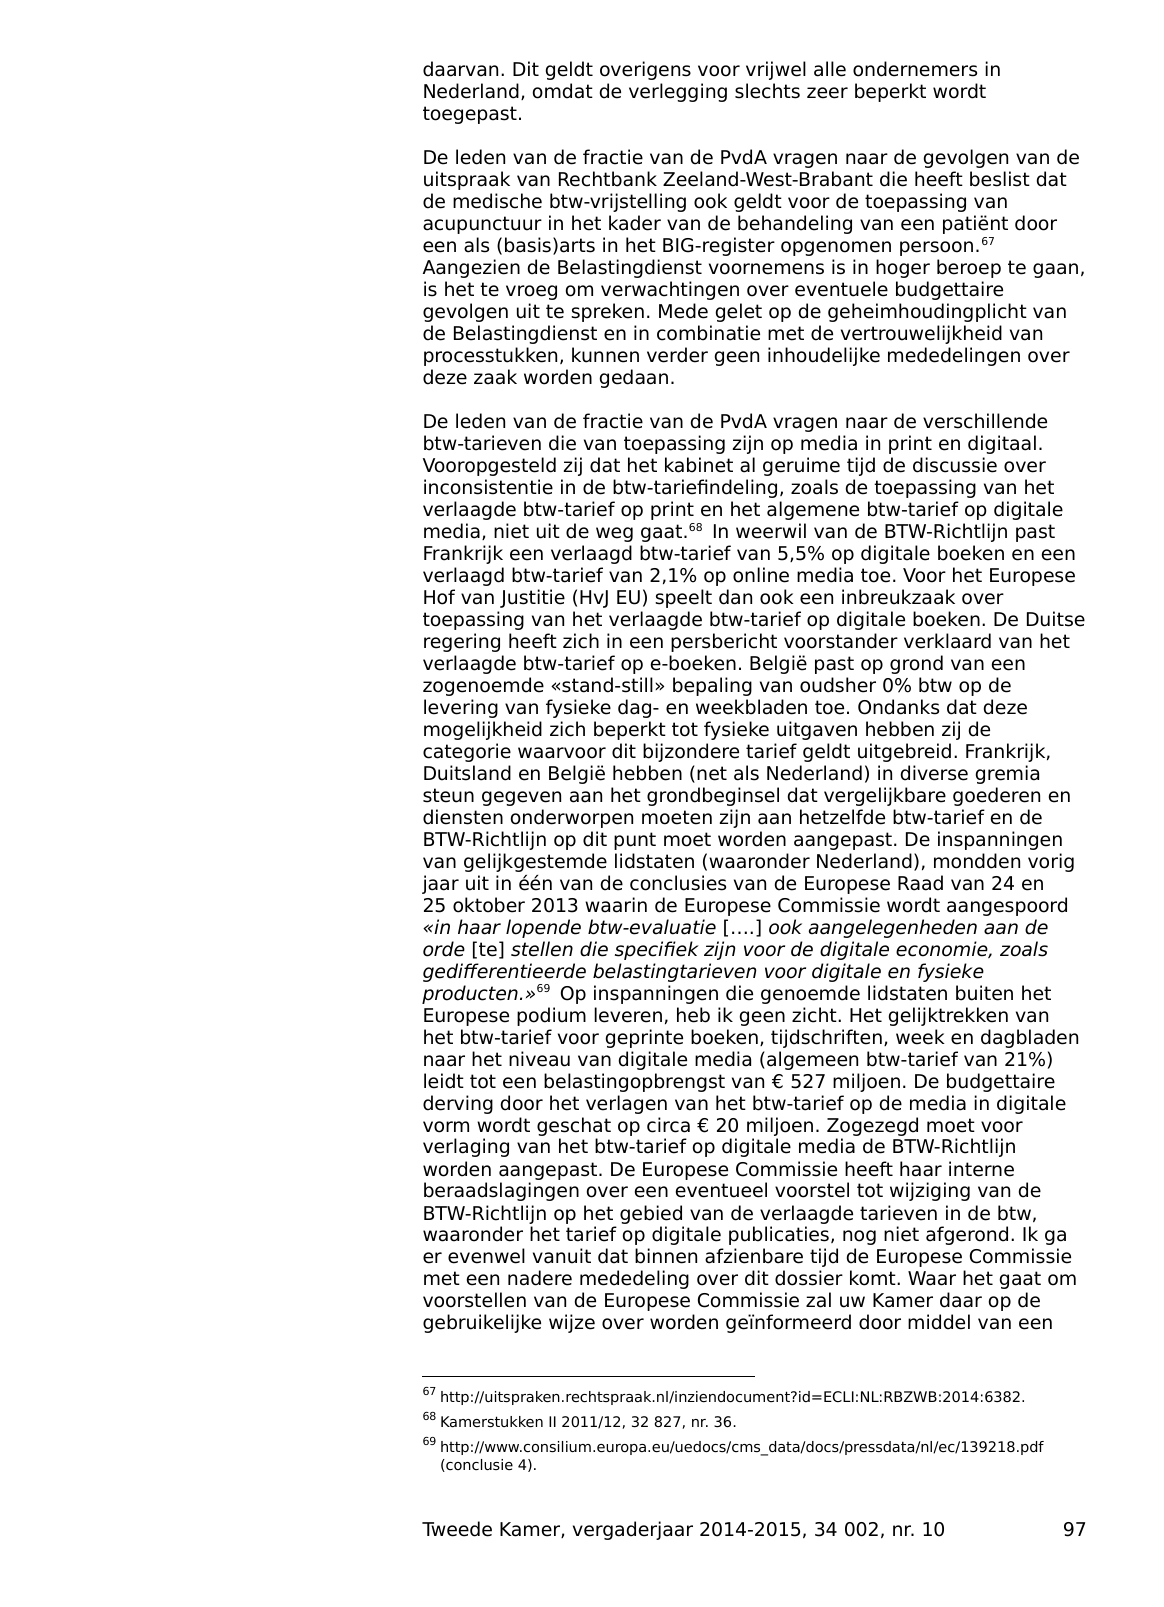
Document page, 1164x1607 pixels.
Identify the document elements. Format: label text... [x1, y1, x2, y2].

text De leden van de fractie van de PvdA vragen naar de verschillende btw-tarieven die van toepassing zijn op media in print en digitaal. Vooropgesteld zij dat het kabinet al geruime tijd de discussie over inconsistentie in de btw-tariefindeling, zoals de toepassing van het verlaagde btw-tarief op print en het algemene btw-tarief op digitale media, niet uit de weg gaat. In weerwil van de BTW-Richtlijn past Frankrijk een verlaagd btw-tarief van 5,5% op digitale boeken en een verlaagd btw-tarief van 2,1% op online media toe. Voor het Europese Hof van Justitie (HvJ EU) speelt dan ook een inbreukzaak over toepassing van het verlaagde btw-tarief op digitale boeken. De Duitse regering heeft zich in een persbericht voorstander verklaard van het verlaagde btw-tarief op e-boeken. België past op grond van een zogenoemde «stand-still» bepaling van oudsher 0% btw op de levering van fysieke dag- en weekbladen toe. Ondanks dat deze mogelijkheid zich beperkt tot fysieke uitgaven hebben zij de categorie waarvoor dit bijzondere tarief geldt uitgebreid. Frankrijk, Duitsland en België hebben (net als Nederland) in diverse gremia steun gegeven aan het grondbeginsel dat vergelijkbare goederen en diensten onderworpen moeten zijn aan hetzelfde btw-tarief en de BTW-Richtlijn op dit punt moet worden aangepast. De inspanningen van gelijkgestemde lidstaten (waaronder Nederland), mondden vorig jaar uit in één van de conclusies van de Europese Raad van 24 en 25 oktober 2013 waarin de Europese Commissie wordt aangespoord «in haar lopende btw-evaluatie [….] ook aangelegenheden aan de orde [te] stellen die specifiek zijn voor de digitale economie, zoals gedifferentieerde belastingtarieven voor digitale en fysieke producten.» Op inspanningen die genoemde lidstaten buiten het Europese podium leveren, heb ik geen zicht. Het gelijktrekken van het btw-tarief voor geprinte boeken, tijdschriften, week en dagbladen naar het niveau van digitale media (algemeen btw-tarief van 21%) leidt tot een belastingopbrengst van € 527 miljoen. De budgettaire derving door het verlagen van het btw-tarief op de media in digitale vorm wordt geschat op circa € 20 miljoen. Zogezegd moet voor verlaging van het btw-tarief op digitale media de BTW-Richtlijn worden aangepast. De Europese Commissie heeft haar interne beraadslagingen over een eventueel voorstel tot wijziging van de BTW-Richtlijn op het gebied van de verlaagde tarieven in de btw, waaronder het tarief op digitale publicaties, nog niet afgerond. Ik ga er evenwel vanuit dat binnen afzienbare tijd de Europese Commissie met een nadere mededeling over dit dossier komt. Waar het gaat om voorstellen van de Europese Commissie zal uw Kamer daar op de gebruikelijke wijze over worden geïnformeerd door middel van een [422, 411, 1087, 1334]
text Kamerstukken II 2011/12, 32 827, nr. 36. [422, 1410, 1087, 1432]
text De leden van de fractie van de PvdA vragen naar de gevolgen van de uitspraak van Rechtbank Zeeland-West-Brabant die heeft beslist dat de medische btw-vrijstelling ook geldt voor de toepassing van acupunctuur in het kader van de behandeling van een patiënt door een als (basis)arts in het BIG-register opgenomen persoon. Aangezien de Belastingdienst voornemens is in hoger beroep te gaan, is het te vroeg om verwachtingen over eventuele budgettaire gevolgen uit te spreken. Mede gelet op de geheimhoudingplicht van de Belastingdienst en in combinatie met de vertrouwelijkheid van processtukken, kunnen verder geen inhoudelijke mededelingen over deze zaak worden gedaan. [422, 147, 1087, 389]
text daarvan. Dit geldt overigens voor vrijwel alle ondernemers in Nederland, omdat de verlegging slechts zeer beperkt wordt toegepast. [422, 59, 1087, 125]
text http://uitspraken.rechtspraak.nl/inziendocument?id=ECLI:NL:RBZWB:2014:6382. [422, 1385, 1087, 1407]
text http://www.consilium.europa.eu/uedocs/cms_data/docs/pressdata/nl/ec/139218.pdf (conclusie 4). [422, 1435, 1087, 1474]
